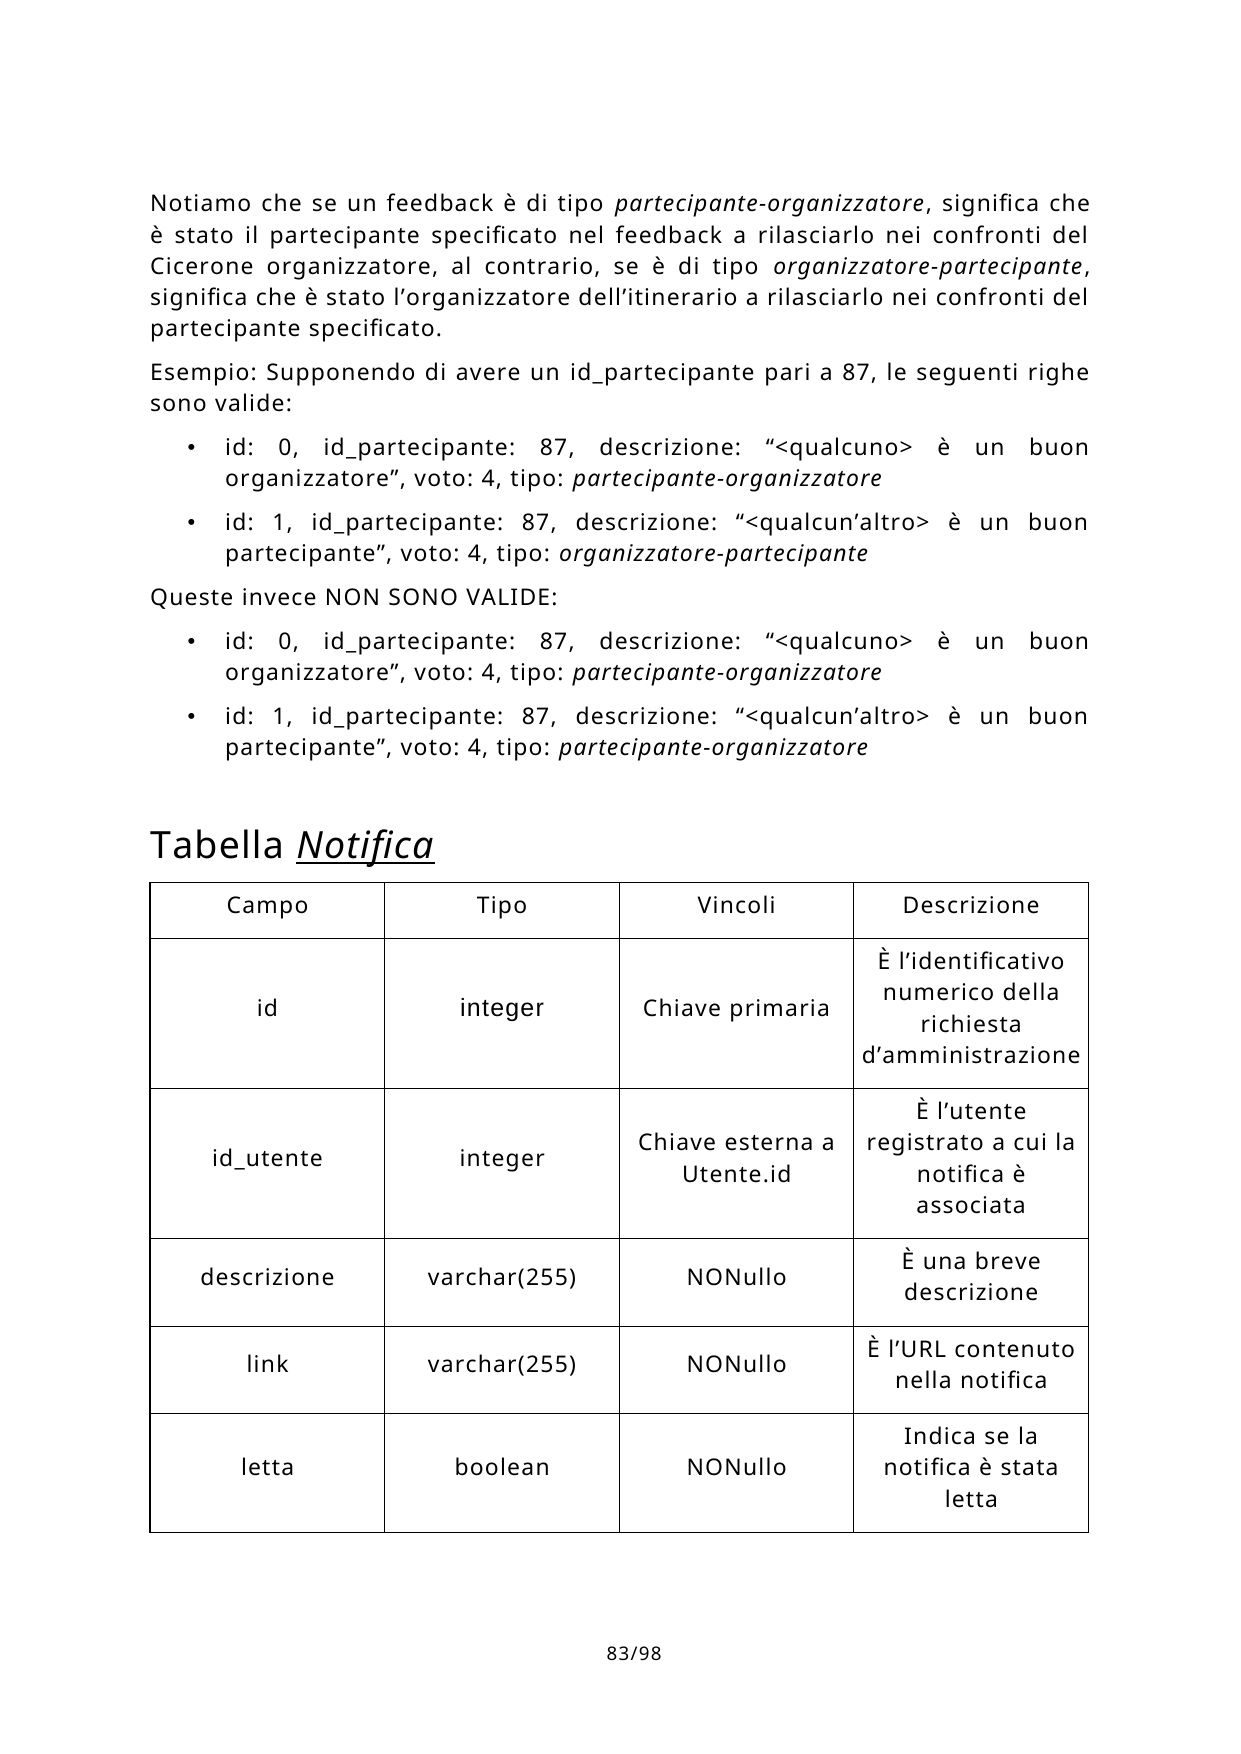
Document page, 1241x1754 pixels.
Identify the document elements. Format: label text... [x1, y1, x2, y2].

table_cell link [151, 1327, 384, 1413]
table_cell id [151, 939, 384, 1088]
table_header Vincoli [620, 883, 853, 938]
table_cell descrizione [151, 1239, 384, 1326]
text Esempio: Supponendo di avere un id_partecipante pari a 87, le seguenti righe sono valide: [150, 356, 1090, 418]
table_header Campo [151, 883, 384, 938]
text Tabella Notifica [150, 818, 1090, 869]
table_cell È l’utente registrato a cui la notifica è associata [854, 1089, 1088, 1238]
text Notiamo che se un feedback è di tipo partecipante-organizzatore, significa che è stato il partecipante specificato nel feedback a rilasciarlo nei confronti del Cicerone organizzatore, al contrario, se è di tipo organizzatore-partecipante, significa che è stato l’organizzatore dell’itinerario a rilasciarlo nei confronti del partecipante specificato. [150, 187, 1090, 343]
table_header Descrizione [854, 883, 1088, 938]
table_cell Indica se la notifica è stata letta [854, 1414, 1088, 1532]
table_cell letta [151, 1414, 384, 1532]
table_cell boolean [385, 1414, 619, 1532]
text Queste invece NON SONO VALIDE: [150, 581, 1090, 612]
table_cell NONullo [620, 1414, 853, 1532]
table_cell NONullo [620, 1239, 853, 1326]
table_cell integer [385, 939, 619, 1088]
list id: 1, id_partecipante: 87, descrizione: “<qualcun’altro> è un buon partecipante”, voto: 4, tipo: organizzatore-partecipante [187, 506, 1090, 568]
table_cell È una breve descrizione [854, 1239, 1088, 1326]
table_cell varchar(255) [385, 1327, 619, 1413]
list id: 1, id_partecipante: 87, descrizione: “<qualcun’altro> è un buon partecipante”, voto: 4, tipo: partecipante-organizzatore [187, 700, 1090, 762]
table_cell È l’identificativo numerico della richiesta d’amministrazione [854, 939, 1088, 1088]
table_header Tipo [385, 883, 619, 938]
table_cell varchar(255) [385, 1239, 619, 1326]
list id: 0, id_partecipante: 87, descrizione: “<qualcuno> è un buon organizzatore”, voto: 4, tipo: partecipante-organizzatore [187, 431, 1090, 493]
table_cell Chiave primaria [620, 939, 853, 1088]
table_cell Chiave esterna a Utente.id [620, 1089, 853, 1238]
list id: 0, id_partecipante: 87, descrizione: “<qualcuno> è un buon organizzatore”, voto: 4, tipo: partecipante-organizzatore [187, 625, 1090, 687]
table_cell id_utente [151, 1089, 384, 1238]
table_cell integer [385, 1089, 619, 1238]
table_cell È l’URL contenuto nella notifica [854, 1327, 1088, 1413]
table_cell NONullo [620, 1327, 853, 1413]
